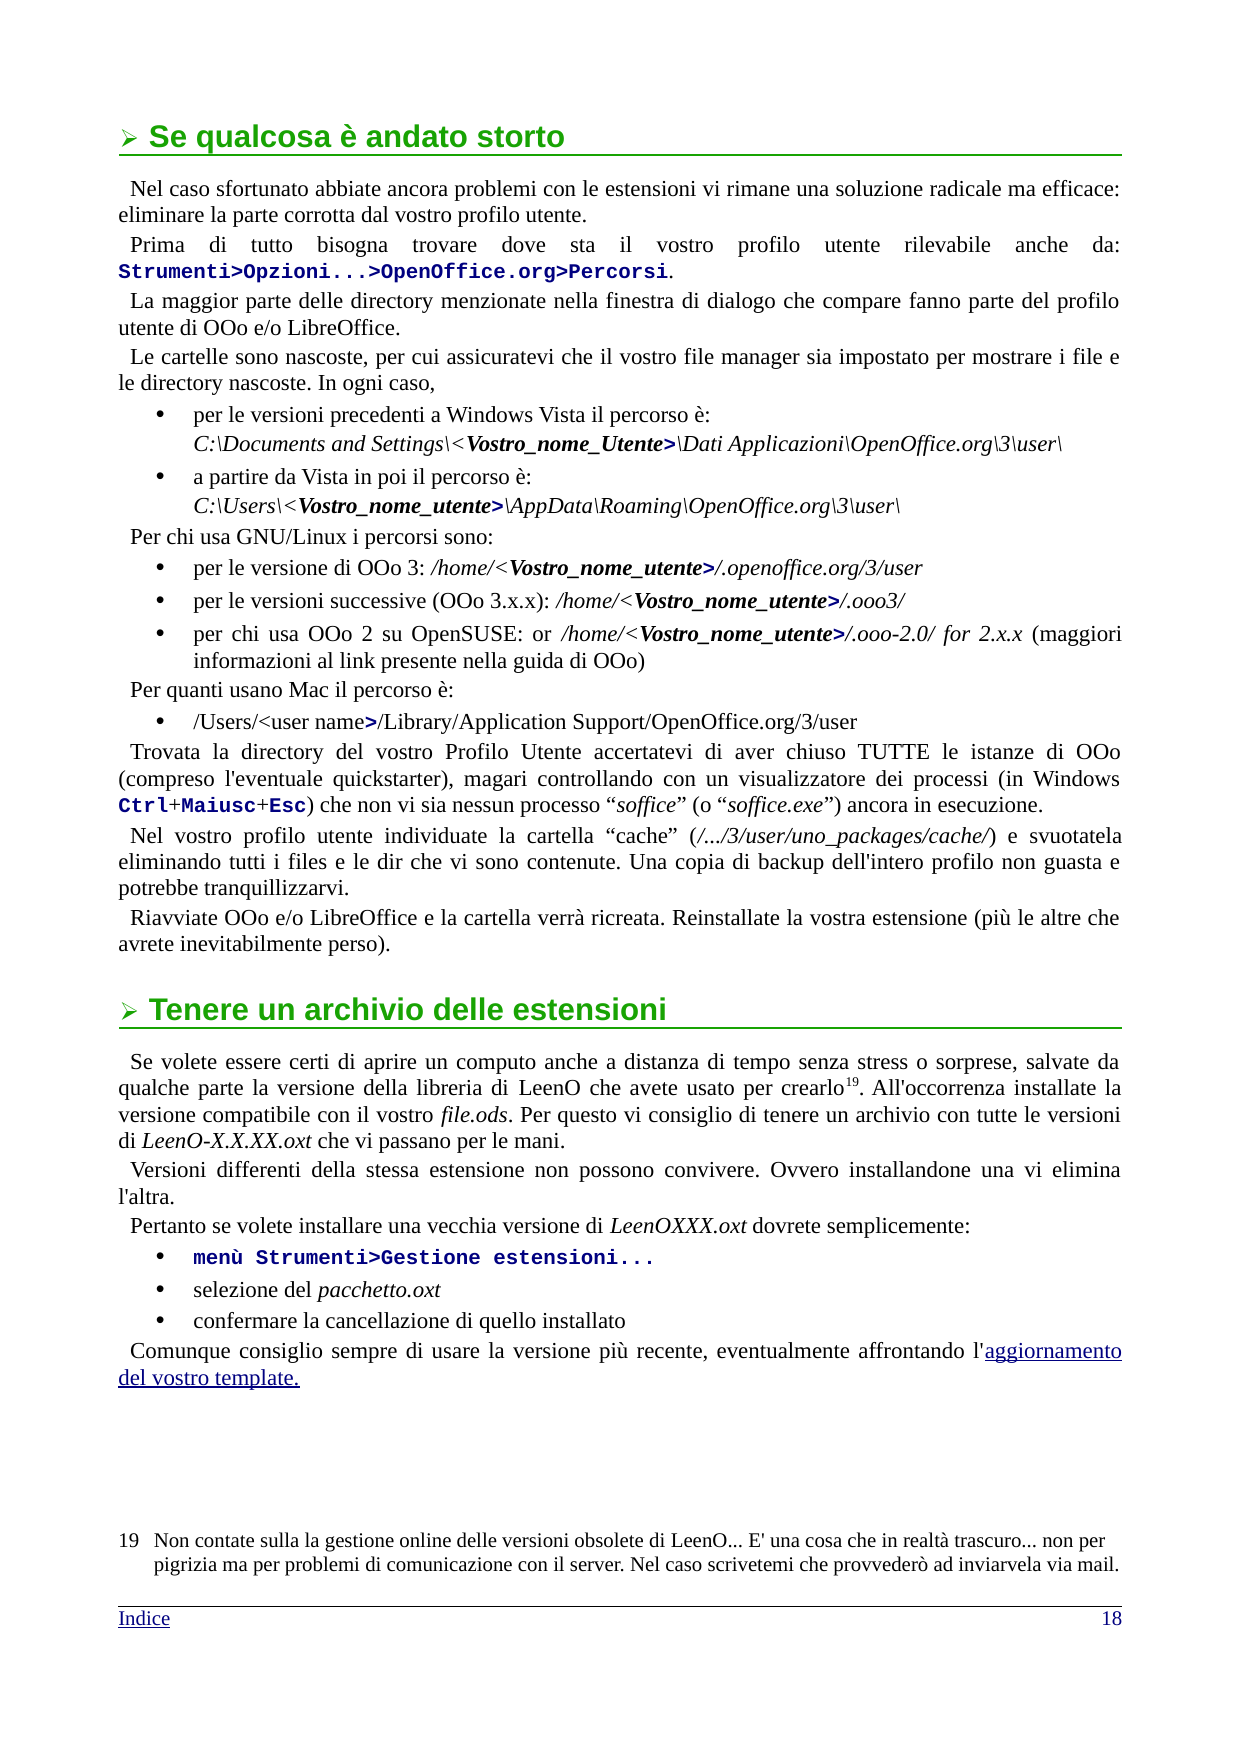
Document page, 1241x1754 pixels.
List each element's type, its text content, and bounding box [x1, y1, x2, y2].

text Pertanto se volete installare una vecchia versione di LeenOXXX.oxt dovrete semplicemente: [118, 1212, 1122, 1238]
list a partire da Vista in poi il percorso è: [156, 461, 1122, 490]
list confermare la cancellazione di quello installato [156, 1306, 1122, 1334]
list /Users/<user name>/Library/Application Support/OpenOffice.org/3/user [156, 706, 1122, 736]
subtitle Tenere un archivio delle estensioni [119, 991, 1122, 1027]
text Nel vostro profilo utente individuate la cartella “cache” (/.../3/user/uno_packages/cache/) e svuotatela eliminando tutti i files e le dir che vi sono contenute. Una copia di backup dell'intero profilo non guasta e potrebbe tranquillizzarvi. [118, 822, 1122, 901]
text Non contate sulla la gestione online delle versioni obsolete di LeenO... E' una cosa che in realtà trascuro... non per pigrizia ma per problemi di comunicazione con il server. Nel caso scrivetemi che provvederò ad inviarvela via mail. [118, 1528, 1122, 1576]
text Versioni differenti della stessa estensione non possono convivere. Ovvero installandone una vi elimina l'altra. [118, 1156, 1122, 1209]
subtitle Se qualcosa è andato storto [119, 118, 1122, 154]
text Se volete essere certi di aprire un computo anche a distanza di tempo senza stress o sorprese, salvate da qualche parte la versione della libreria di LeenO che avete usato per crearlo. All'occorrenza installate la versione compatibile con il vostro file.ods. Per questo vi consiglio di tenere un archivio con tutte le versioni di LeenO-X.X.XX.oxt che vi passano per le mani. [118, 1048, 1122, 1153]
list per le versione di OOo 3: /home/<Vostro_nome_utente>/.openoffice.org/3/user [156, 552, 1122, 582]
list per le versioni precedenti a Windows Vista il percorso è: [156, 399, 1122, 427]
list C:\Users\<Vostro_nome_utente>\AppData\Roaming\OpenOffice.org\3\user\ [156, 493, 1122, 520]
text Nel caso sfortunato abbiate ancora problemi con le estensioni vi rimane una soluzione radicale ma efficace: eliminare la parte corrotta dal vostro profilo utente. [118, 175, 1122, 228]
text Prima di tutto bisogna trovare dove sta il vostro profilo utente rilevabile anche da: Strumenti>Opzioni...>OpenOffice.org>Percorsi. [118, 231, 1122, 284]
list menù Strumenti>Gestione estensioni... [156, 1241, 1122, 1271]
list C:\Documents and Settings\<Vostro_nome_Utente>\Dati Applicazioni\OpenOffice.org\3\user\ [156, 430, 1122, 458]
text La maggior parte delle directory menzionate nella finestra di dialogo che compare fanno parte del profilo utente di OOo e/o LibreOffice. [118, 287, 1122, 340]
text Comunque consiglio sempre di usare la versione più recente, eventualmente affrontando l'aggiornamento del vostro template. [118, 1337, 1122, 1390]
list selezione del pacchetto.oxt [156, 1274, 1122, 1303]
text Trovata la directory del vostro Profilo Utente accertatevi di aver chiuso TUTTE le istanze di OOo (compreso l'eventuale quickstarter), magari controllando con un visualizzatore dei processi (in Windows Ctrl+Maiusc+Esc) che non vi sia nessun processo “soffice” (o “soffice.exe”) ancora in esecuzione. [118, 738, 1122, 819]
text Le cartelle sono nascoste, per cui assicuratevi che il vostro file manager sia impostato per mostrare i file e le directory nascoste. In ogni caso, [118, 343, 1122, 396]
text Riavviate OOo e/o LibreOffice e la cartella verrà ricreata. Reinstallate la vostra estensione (più le altre che avrete inevitabilmente perso). [118, 904, 1122, 956]
list per chi usa OOo 2 su OpenSUSE: or /home/<Vostro_nome_utente>/.ooo-2.0/ for 2.x.x (maggiori informazioni al link presente nella guida di OOo) [156, 618, 1122, 674]
text Per quanti usano Mac il percorso è: [118, 677, 1122, 703]
list per le versioni successive (OOo 3.x.x): /home/<Vostro_nome_utente>/.ooo3/ [156, 585, 1122, 615]
text Per chi usa GNU/Linux i percorsi sono: [118, 523, 1122, 549]
